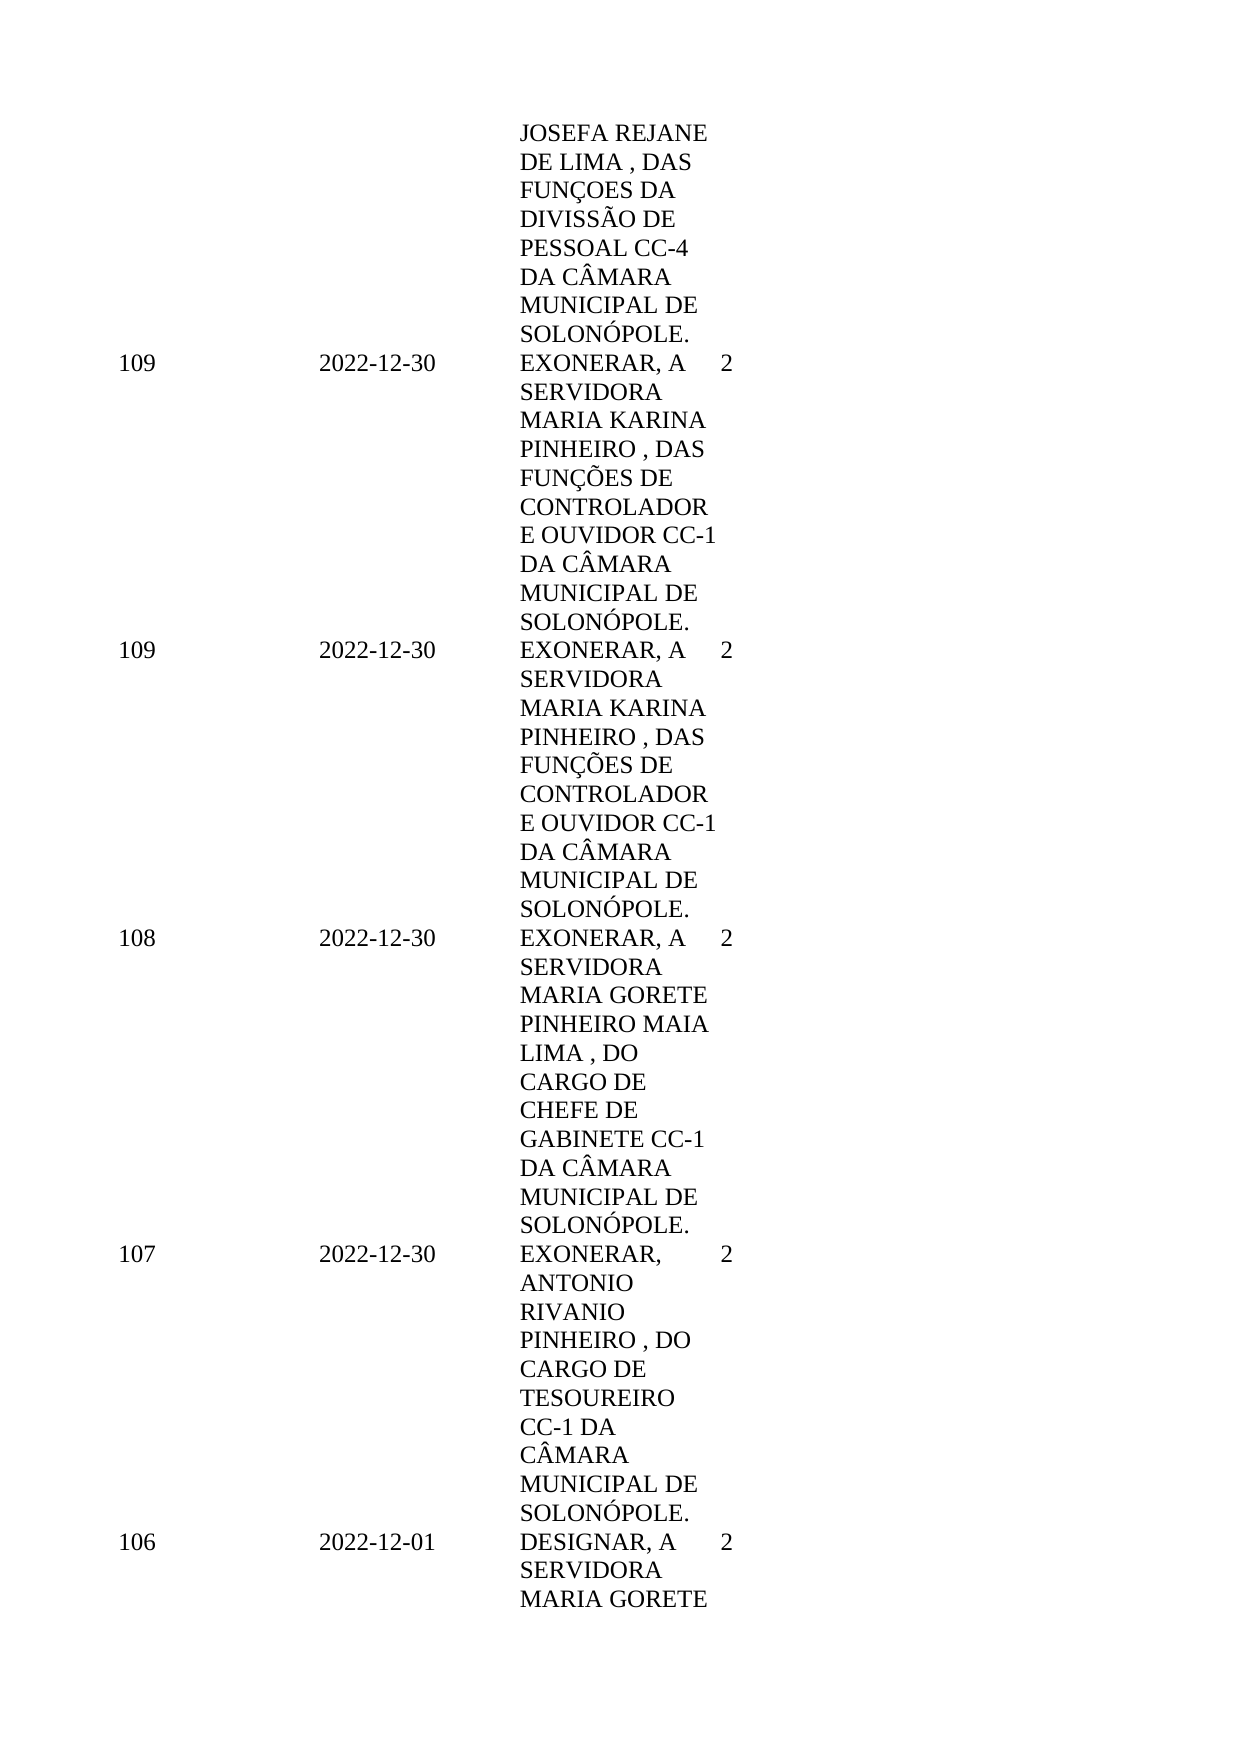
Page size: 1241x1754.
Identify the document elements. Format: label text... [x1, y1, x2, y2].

table_cell [921, 1527, 1122, 1613]
table_cell 2 [720, 1527, 921, 1613]
table_cell 107 [118, 1239, 319, 1527]
table_cell JOSEFA REJANE DE LIMA , DAS FUNÇOES DA DIVISSÃO DE PESSOAL CC-4 DA CÂMARA MUNICIPAL DE SOLONÓPOLE. [520, 118, 720, 348]
table_cell [921, 348, 1122, 636]
table_cell 2 [720, 923, 921, 1239]
table_cell 109 [118, 636, 319, 923]
table_cell DESIGNAR, A SERVIDORA MARIA GORETE [520, 1527, 720, 1613]
table_cell EXONERAR, A SERVIDORA MARIA KARINA PINHEIRO , DAS FUNÇÕES DE CONTROLADOR E OUVIDOR CC-1 DA CÂMARA MUNICIPAL DE SOLONÓPOLE. [520, 348, 720, 636]
table_cell EXONERAR, A SERVIDORA MARIA GORETE PINHEIRO MAIA LIMA , DO CARGO DE CHEFE DE GABINETE CC-1 DA CÂMARA MUNICIPAL DE SOLONÓPOLE. [520, 923, 720, 1239]
table_cell 2022-12-01 [319, 1527, 519, 1613]
table_cell 108 [118, 923, 319, 1239]
table_cell [720, 118, 921, 348]
table_cell 2022-12-30 [319, 636, 519, 923]
table_cell [921, 923, 1122, 1239]
table_cell 2022-12-30 [319, 1239, 519, 1527]
table_cell [319, 118, 519, 348]
table_cell 109 [118, 348, 319, 636]
table_cell EXONERAR, ANTONIO RIVANIO PINHEIRO , DO CARGO DE TESOUREIRO CC-1 DA CÂMARA MUNICIPAL DE SOLONÓPOLE. [520, 1239, 720, 1527]
table_cell [921, 118, 1122, 348]
table_cell [921, 1239, 1122, 1527]
table_cell [921, 636, 1122, 923]
table_cell 2 [720, 636, 921, 923]
table_cell 2 [720, 348, 921, 636]
table_cell 2 [720, 1239, 921, 1527]
table_cell 106 [118, 1527, 319, 1613]
table_cell 2022-12-30 [319, 348, 519, 636]
table_cell EXONERAR, A SERVIDORA MARIA KARINA PINHEIRO , DAS FUNÇÕES DE CONTROLADOR E OUVIDOR CC-1 DA CÂMARA MUNICIPAL DE SOLONÓPOLE. [520, 636, 720, 923]
table_cell 2022-12-30 [319, 923, 519, 1239]
table_cell [118, 118, 319, 348]
